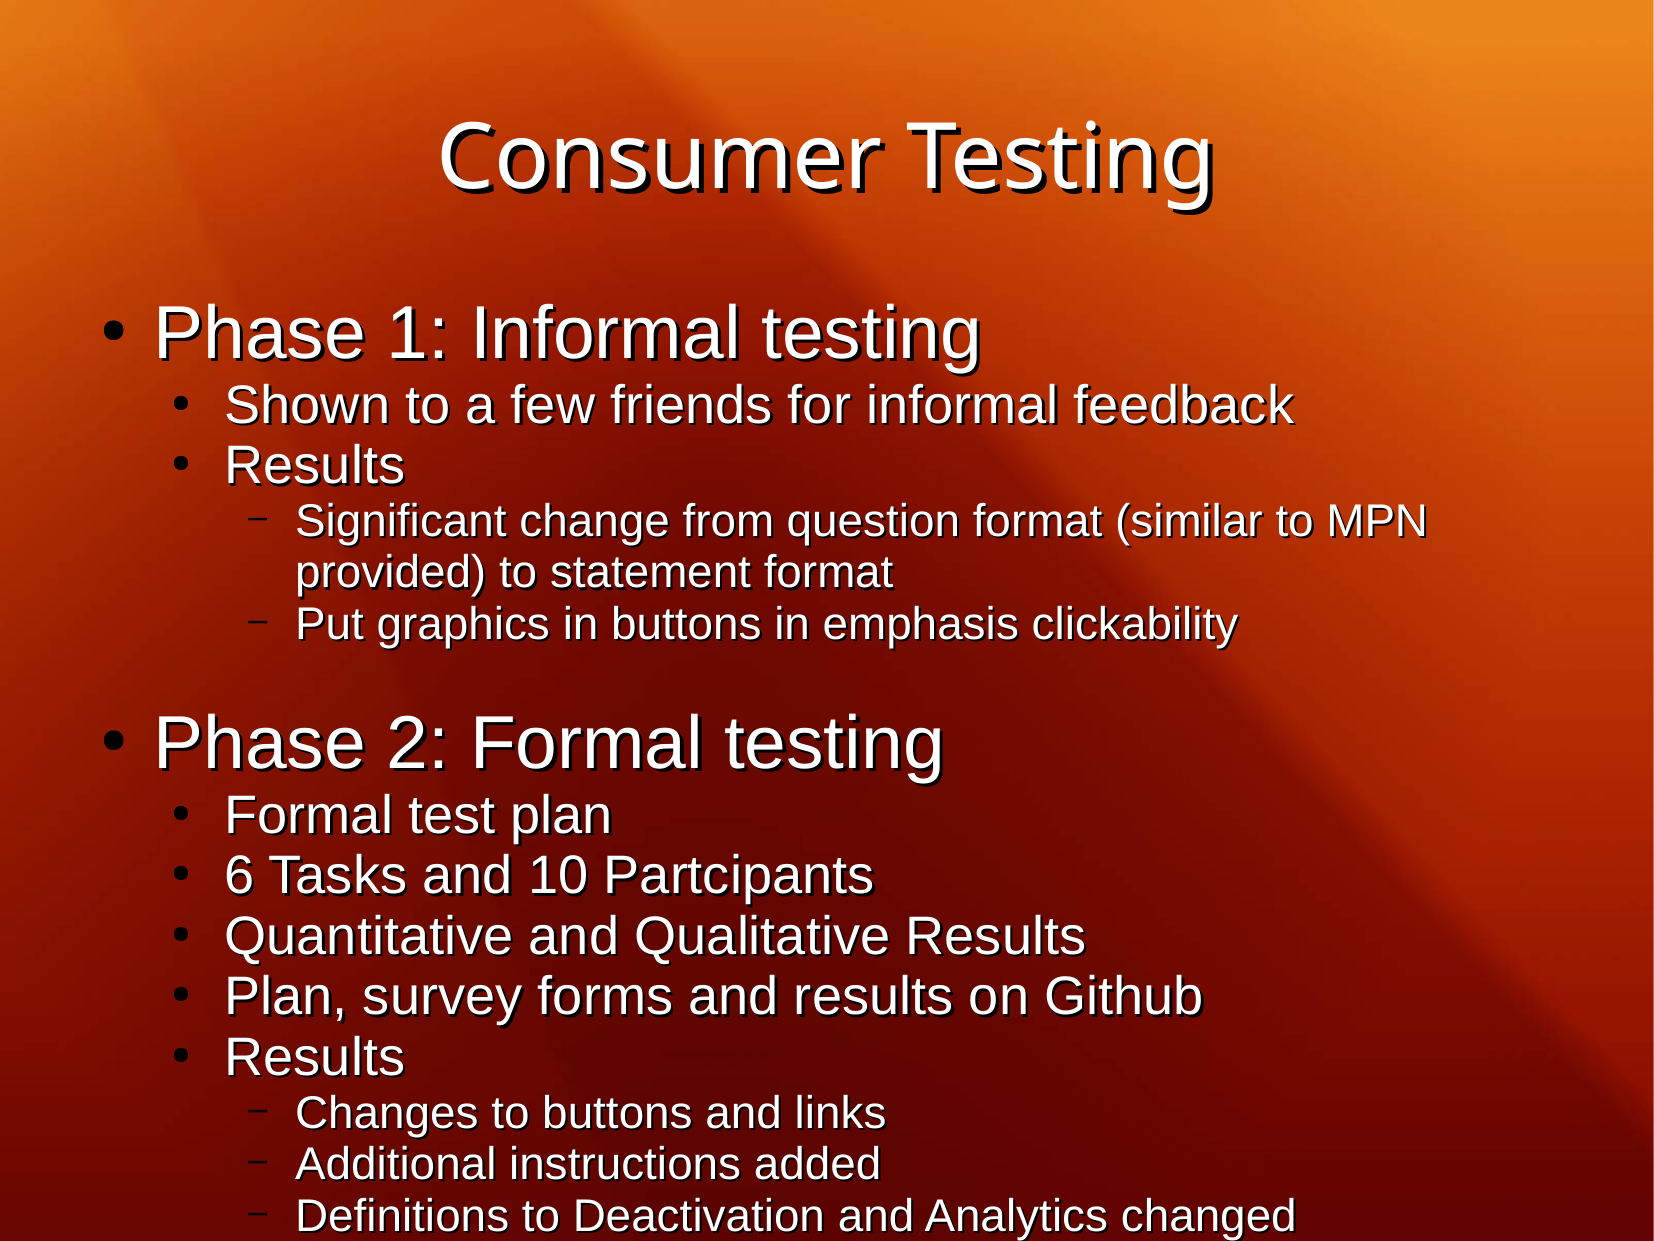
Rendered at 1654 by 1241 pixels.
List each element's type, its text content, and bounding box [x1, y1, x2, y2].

title Consumer Testing [82, 49, 1571, 257]
list Phase 1: Informal testing Shown to a few friends for informal feedback Results Significant change from question format (similar to MPN provided) to statement format Put graphics in buttons in emphasis clickability Phase 2: Formal testing Formal test plan 6 Tasks and 10 Partcipants Quantitative and Qualitative Results Plan, survey forms and results on Github Results Changes to buttons and links Additional instructions added Definitions to Deactivation and Analytics changed [82, 290, 1571, 1241]
picture [0, 0, 1654, 1241]
